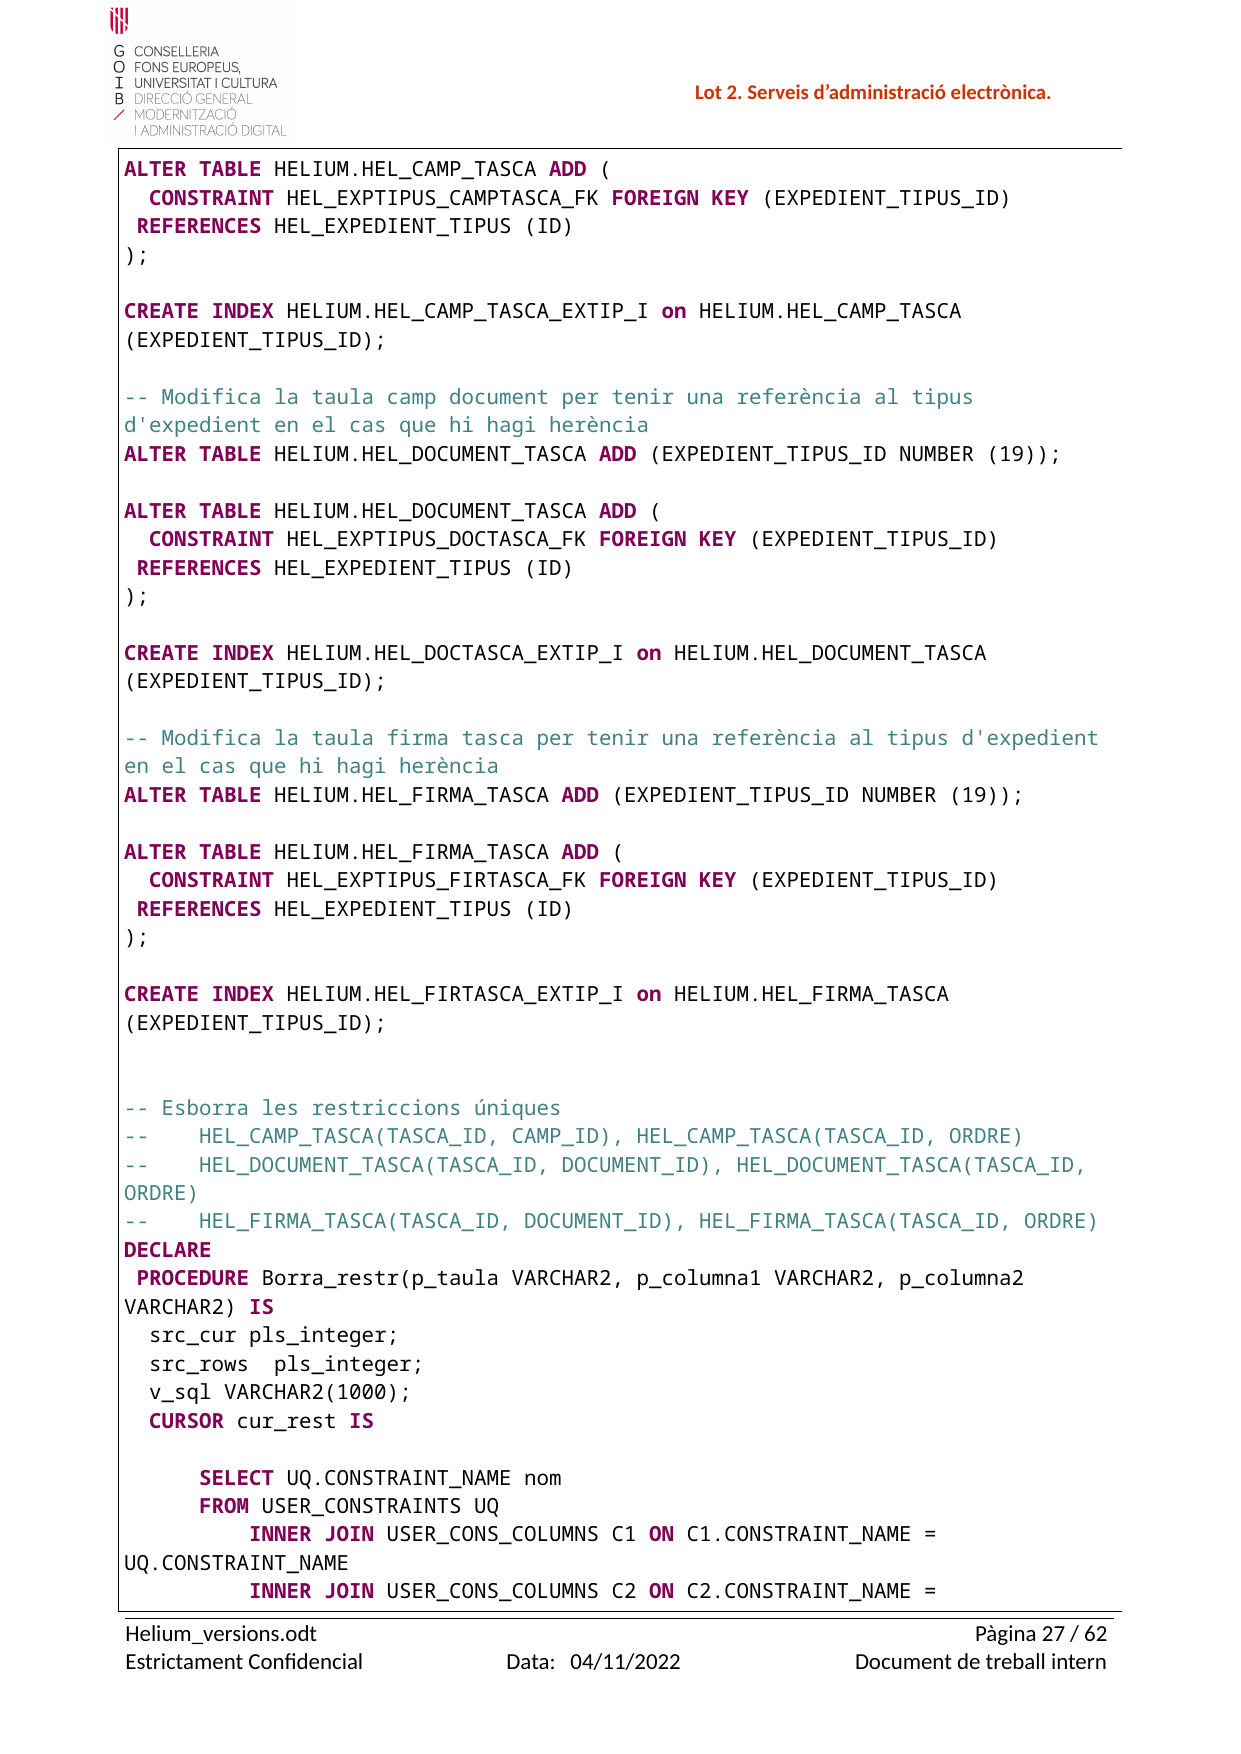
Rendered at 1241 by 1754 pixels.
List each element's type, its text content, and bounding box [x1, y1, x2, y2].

picture [100, 0, 297, 144]
table_header ALTER TABLE HELIUM.HEL_CAMP_TASCA ADD ( CONSTRAINT HEL_EXPTIPUS_CAMPTASCA_FK FOREIGN KEY (EXPEDIENT_TIPUS_ID) REFERENCES HEL_EXPEDIENT_TIPUS (ID) ); CREATE INDEX HELIUM.HEL_CAMP_TASCA_EXTIP_I on HELIUM.HEL_CAMP_TASCA (EXPEDIENT_TIPUS_ID); -- Modifica la taula camp document per tenir una referència al tipus d'expedient en el cas que hi hagi herència ALTER TABLE HELIUM.HEL_DOCUMENT_TASCA ADD (EXPEDIENT_TIPUS_ID NUMBER (19)); ALTER TABLE HELIUM.HEL_DOCUMENT_TASCA ADD ( CONSTRAINT HEL_EXPTIPUS_DOCTASCA_FK FOREIGN KEY (EXPEDIENT_TIPUS_ID) REFERENCES HEL_EXPEDIENT_TIPUS (ID) ); CREATE INDEX HELIUM.HEL_DOCTASCA_EXTIP_I on HELIUM.HEL_DOCUMENT_TASCA (EXPEDIENT_TIPUS_ID); -- Modifica la taula firma tasca per tenir una referència al tipus d'expedient en el cas que hi hagi herència ALTER TABLE HELIUM.HEL_FIRMA_TASCA ADD (EXPEDIENT_TIPUS_ID NUMBER (19)); ALTER TABLE HELIUM.HEL_FIRMA_TASCA ADD ( CONSTRAINT HEL_EXPTIPUS_FIRTASCA_FK FOREIGN KEY (EXPEDIENT_TIPUS_ID) REFERENCES HEL_EXPEDIENT_TIPUS (ID) ); CREATE INDEX HELIUM.HEL_FIRTASCA_EXTIP_I on HELIUM.HEL_FIRMA_TASCA (EXPEDIENT_TIPUS_ID); -- Esborra les restriccions úniques -- HEL_CAMP_TASCA(TASCA_ID, CAMP_ID), HEL_CAMP_TASCA(TASCA_ID, ORDRE) -- HEL_DOCUMENT_TASCA(TASCA_ID, DOCUMENT_ID), HEL_DOCUMENT_TASCA(TASCA_ID, ORDRE) -- HEL_FIRMA_TASCA(TASCA_ID, DOCUMENT_ID), HEL_FIRMA_TASCA(TASCA_ID, ORDRE) DECLARE PROCEDURE Borra_restr(p_taula VARCHAR2, p_columna1 VARCHAR2, p_columna2 VARCHAR2) IS src_cur pls_integer; src_rows pls_integer; v_sql VARCHAR2(1000); CURSOR cur_rest IS SELECT UQ.CONSTRAINT_NAME nom FROM USER_CONSTRAINTS UQ INNER JOIN USER_CONS_COLUMNS C1 ON C1.CONSTRAINT_NAME = UQ.CONSTRAINT_NAME INNER JOIN USER_CONS_COLUMNS C2 ON C2.CONSTRAINT_NAME = [119, 149, 1122, 1611]
